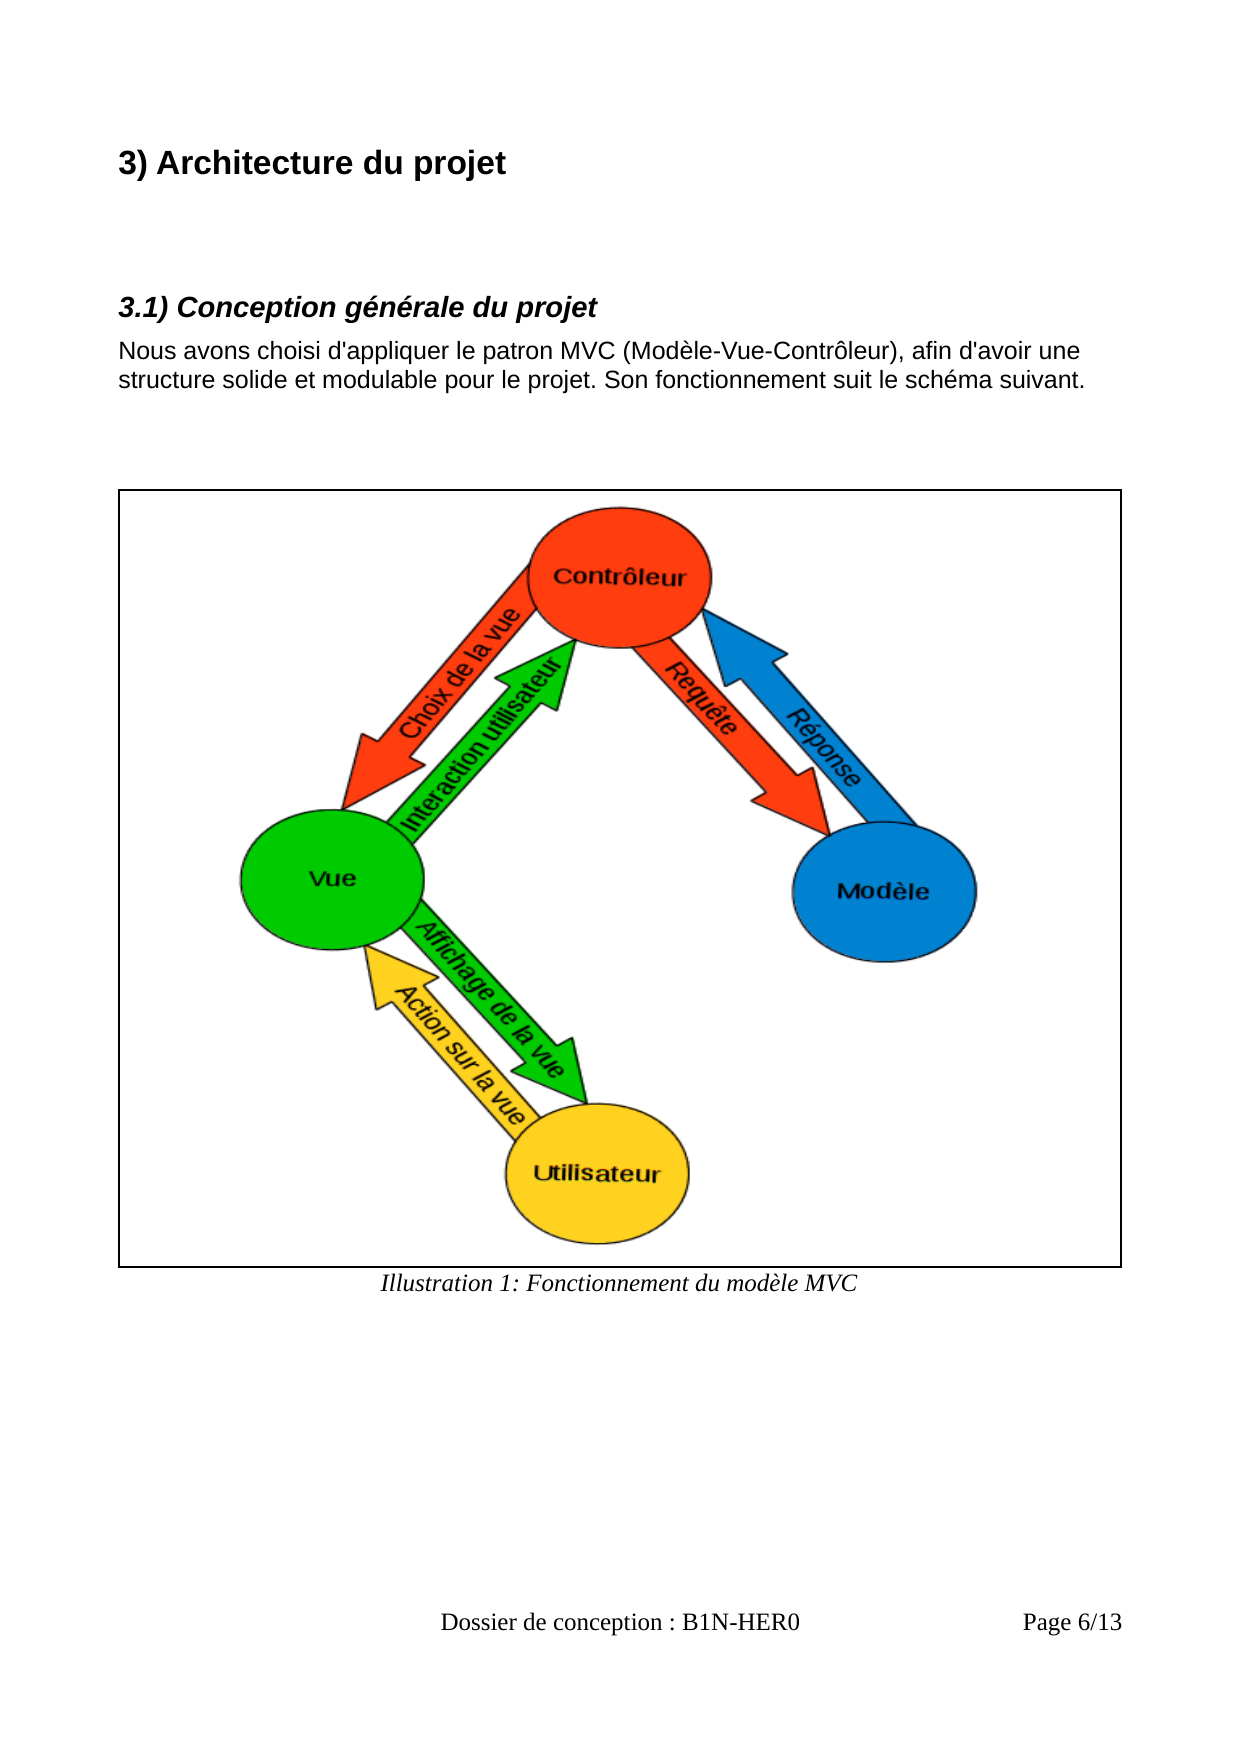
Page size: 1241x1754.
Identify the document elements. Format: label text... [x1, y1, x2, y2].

subtitle 3.1) Conception générale du projet [118, 290, 1122, 324]
subtitle 3) Architecture du projet [118, 143, 1122, 182]
text Illustration 1: Fonctionnement du modèle MVC [118, 1268, 1122, 1296]
text Nous avons choisi d'appliquer le patron MVC (Modèle-Vue-Contrôleur), afin d'avoir une structure solide et modulable pour le projet. Son fonctionnement suit le schéma suivant. [118, 336, 1122, 394]
text [120, 491, 1120, 1266]
picture [123, 493, 1118, 1263]
